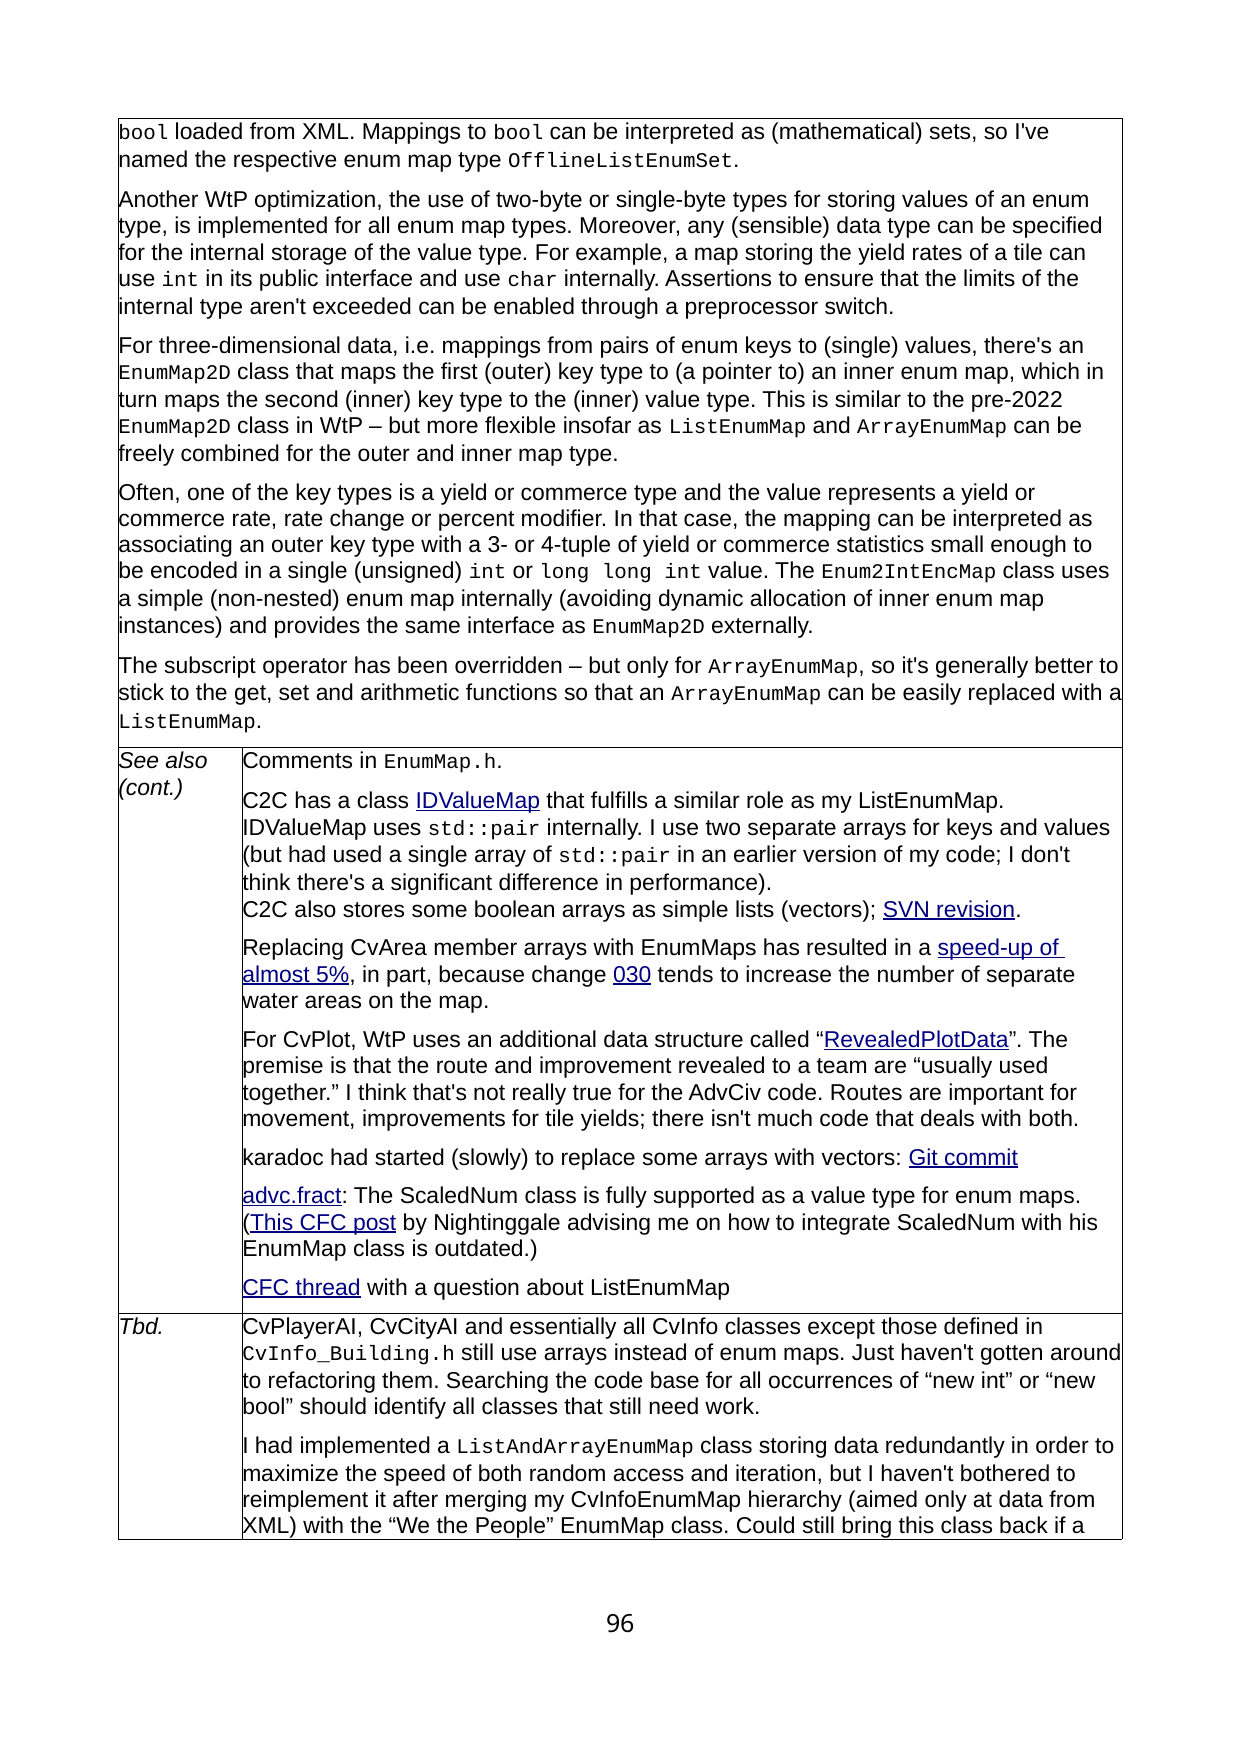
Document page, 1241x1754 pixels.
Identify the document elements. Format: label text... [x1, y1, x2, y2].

table_cell Comments in EnumMap.h. C2C has a class IDValueMap that fulfills a similar role as my ListEnumMap. IDValueMap uses std::pair internally. I use two separate arrays for keys and values (but had used a single array of std::pair in an earlier version of my code; I don't think there's a significant difference in performance). C2C also stores some boolean arrays as simple lists (vectors); SVN revision. Replacing CvArea member arrays with EnumMaps has resulted in a speed-up of almost 5%, in part, because change 030 tends to increase the number of separate water areas on the map. For CvPlot, WtP uses an additional data structure called “RevealedPlotData”. The premise is that the route and improvement revealed to a team are “usually used together.” I think that's not really true for the AdvCiv code. Routes are important for movement, improvements for tile yields; there isn't much code that deals with both. karadoc had started (slowly) to replace some arrays with vectors: Git commit advc.fract: The ScaledNum class is fully supported as a value type for enum maps. (This CFC post by Nightinggale advising me on how to integrate ScaledNum with his EnumMap class is outdated.) CFC thread with a question about ListEnumMap [243, 748, 1122, 1312]
table_cell Tbd. [119, 1314, 242, 1538]
table_cell bool loaded from XML. Mappings to bool can be interpreted as (mathematical) sets, so I've named the respective enum map type OfflineListEnumSet. Another WtP optimization, the use of two-byte or single-byte types for storing values of an enum type, is implemented for all enum map types. Moreover, any (sensible) data type can be specified for the internal storage of the value type. For example, a map storing the yield rates of a tile can use int in its public interface and use char internally. Assertions to ensure that the limits of the internal type aren't exceeded can be enabled through a preprocessor switch. For three-dimensional data, i.e. mappings from pairs of enum keys to (single) values, there's an EnumMap2D class that maps the first (outer) key type to (a pointer to) an inner enum map, which in turn maps the second (inner) key type to the (inner) value type. This is similar to the pre-2022 EnumMap2D class in WtP – but more flexible insofar as ListEnumMap and ArrayEnumMap can be freely combined for the outer and inner map type. Often, one of the key types is a yield or commerce type and the value represents a yield or commerce rate, rate change or percent modifier. In that case, the mapping can be interpreted as associating an outer key type with a 3- or 4-tuple of yield or commerce statistics small enough to be encoded in a single (unsigned) int or long long int value. The Enum2IntEncMap class uses a simple (non-nested) enum map internally (avoiding dynamic allocation of inner enum map instances) and provides the same interface as EnumMap2D externally. The subscript operator has been overridden – but only for ArrayEnumMap, so it's generally better to stick to the get, set and arithmetic functions so that an ArrayEnumMap can be easily replaced with a ListEnumMap. [119, 119, 1122, 747]
table_cell See also (cont.) [119, 748, 242, 1312]
table_cell CvPlayerAI, CvCityAI and essentially all CvInfo classes except those defined in CvInfo_Building.h still use arrays instead of enum maps. Just haven't gotten around to refactoring them. Searching the code base for all occurrences of “new int” or “new bool” should identify all classes that still need work. I had implemented a ListAndArrayEnumMap class storing data redundantly in order to maximize the speed of both random access and iteration, but I haven't bothered to reimplement it after merging my CvInfoEnumMap hierarchy (aimed only at data from XML) with the “We the People” EnumMap class. Could still bring this class back if a [243, 1314, 1122, 1538]
